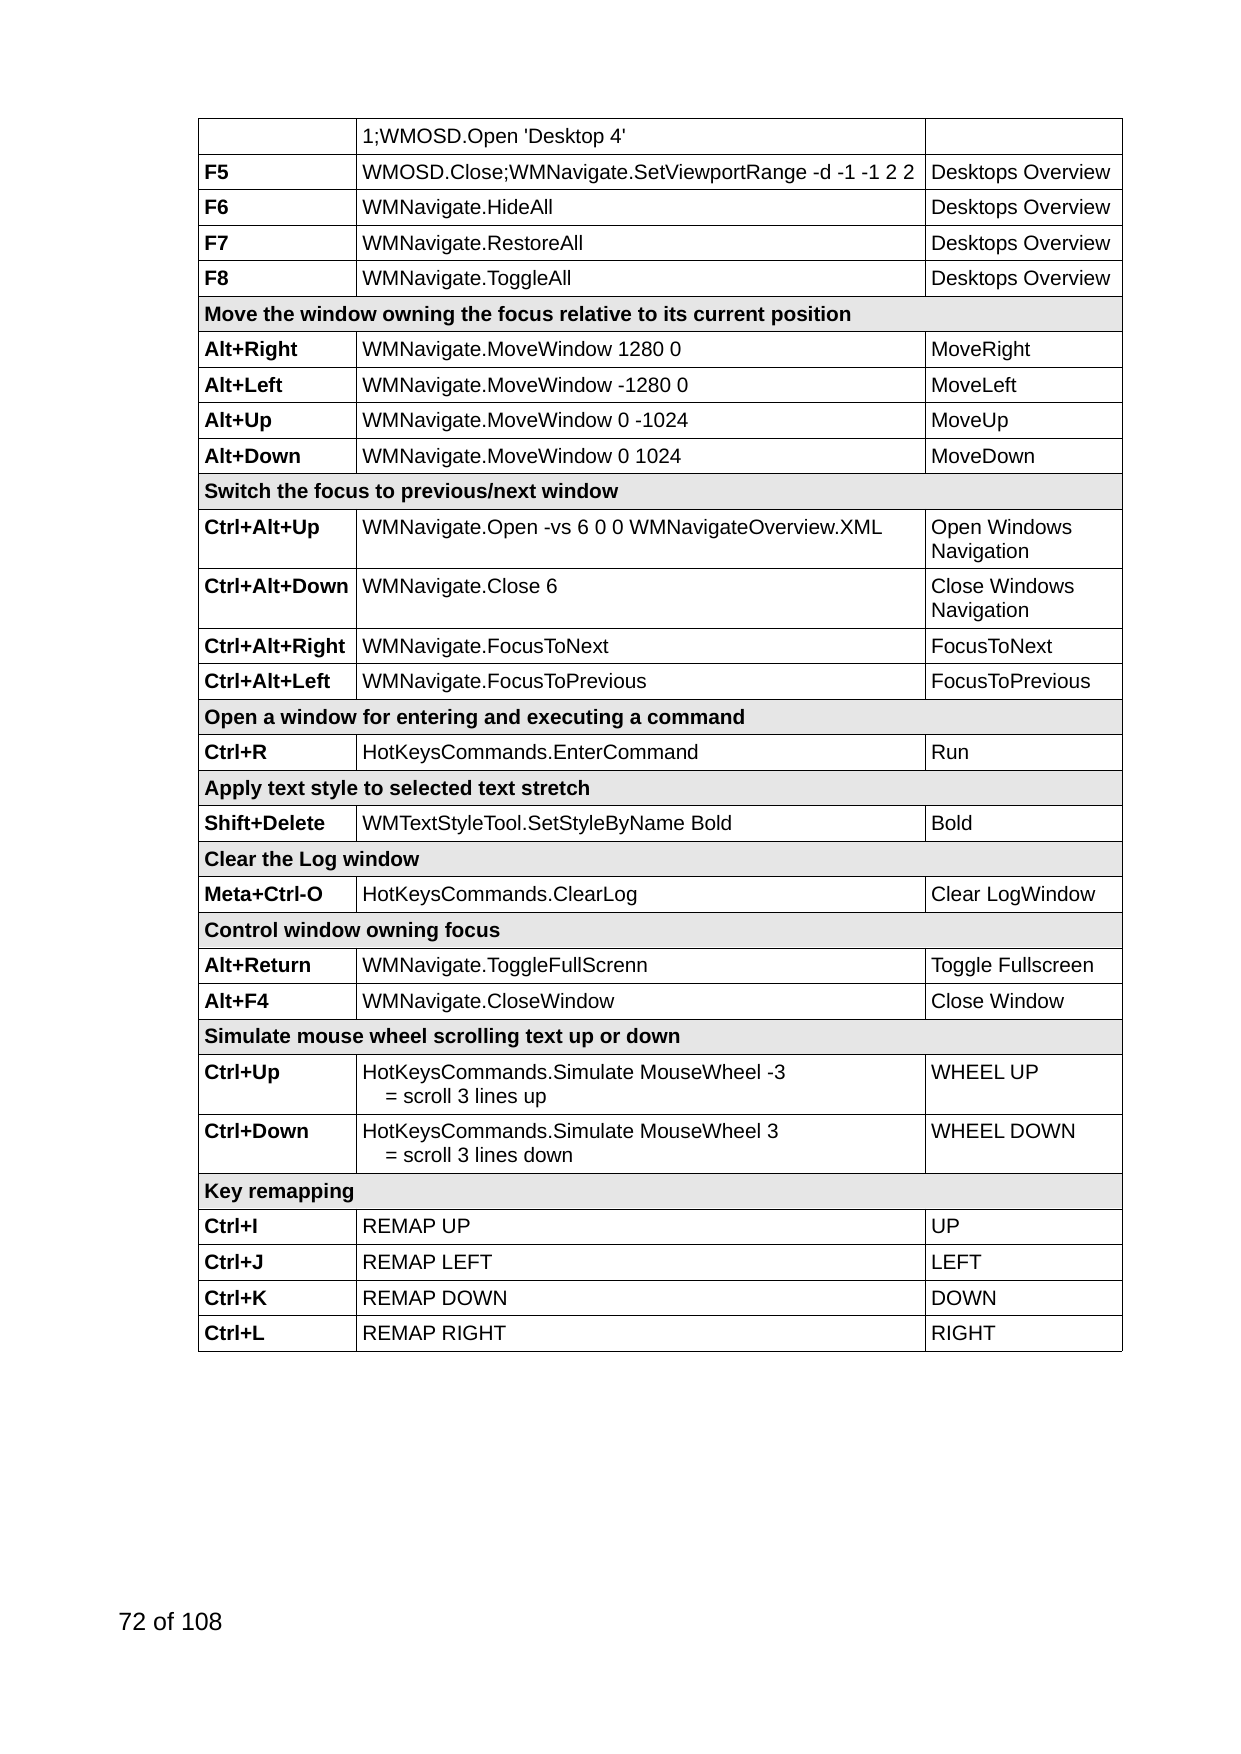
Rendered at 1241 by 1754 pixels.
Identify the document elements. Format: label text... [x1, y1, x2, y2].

table_cell RIGHT [926, 1316, 1122, 1351]
table_cell MoveLeft [926, 368, 1122, 402]
table_cell HotKeysCommands.EnterCommand [357, 735, 925, 770]
table_cell WMNavigate.ToggleFullScrenn [357, 949, 925, 983]
table_cell Alt+F4 [199, 984, 356, 1018]
table_cell MoveUp [926, 403, 1122, 438]
table_cell Alt+Return [199, 949, 356, 983]
table_cell Key remapping [199, 1174, 1122, 1208]
table_cell WHEEL UP [926, 1055, 1122, 1113]
table_cell Close Window [926, 984, 1122, 1018]
table_cell Alt+Right [199, 332, 356, 367]
table_cell Alt+Up [199, 403, 356, 438]
table_cell F7 [199, 226, 356, 260]
table_cell Ctrl+Alt+Right [199, 629, 356, 663]
table_cell Alt+Left [199, 368, 356, 402]
table_cell Meta+Ctrl-O [199, 877, 356, 912]
table_cell F5 [199, 155, 356, 189]
table_cell HotKeysCommands.Simulate MouseWheel -3 = scroll 3 lines up [357, 1055, 925, 1113]
table_cell WMNavigate.HideAll [357, 190, 925, 225]
table_cell [199, 119, 356, 154]
table_cell Control window owning focus [199, 913, 1122, 947]
table_cell Apply text style to selected text stretch [199, 771, 1122, 805]
table_cell Toggle Fullscreen [926, 949, 1122, 983]
table_cell DOWN [926, 1281, 1122, 1315]
table_cell Ctrl+R [199, 735, 356, 770]
table_cell Desktops Overview [926, 190, 1122, 225]
table_cell Alt+Down [199, 439, 356, 473]
table_cell Ctrl+Down [199, 1115, 356, 1173]
table_cell REMAP UP [357, 1210, 925, 1244]
table_cell WMOSD.Close;WMNavigate.SetViewportRange -d -1 -1 2 2 [357, 155, 925, 189]
table_cell Ctrl+Alt+Down [199, 569, 356, 628]
table_cell FocusToNext [926, 629, 1122, 663]
table_cell Desktops Overview [926, 261, 1122, 296]
table_cell Open a window for entering and executing a command [199, 700, 1122, 734]
table_cell REMAP DOWN [357, 1281, 925, 1315]
table_cell Clear LogWindow [926, 877, 1122, 912]
table_cell F6 [199, 190, 356, 225]
table_cell REMAP LEFT [357, 1245, 925, 1279]
table_cell WMNavigate.MoveWindow 0 -1024 [357, 403, 925, 438]
table_cell WMNavigate.MoveWindow -1280 0 [357, 368, 925, 402]
table_cell WMNavigate.RestoreAll [357, 226, 925, 260]
table_cell Ctrl+K [199, 1281, 356, 1315]
table_cell Ctrl+Up [199, 1055, 356, 1113]
table_cell Bold [926, 806, 1122, 841]
table_cell LEFT [926, 1245, 1122, 1279]
table_cell Ctrl+L [199, 1316, 356, 1351]
table_cell WMNavigate.ToggleAll [357, 261, 925, 296]
table_cell Desktops Overview [926, 155, 1122, 189]
table_cell Close Windows Navigation [926, 569, 1122, 628]
table_cell HotKeysCommands.Simulate MouseWheel 3 = scroll 3 lines down [357, 1115, 925, 1173]
table_cell WMNavigate.Close 6 [357, 569, 925, 628]
table_cell WMNavigate.Open -vs 6 0 0 WMNavigateOverview.XML [357, 510, 925, 568]
table_cell Open Windows Navigation [926, 510, 1122, 568]
table_cell 1;WMOSD.Open 'Desktop 4' [357, 119, 925, 154]
table_cell REMAP RIGHT [357, 1316, 925, 1351]
table_cell WMNavigate.FocusToPrevious [357, 664, 925, 699]
table_cell Switch the focus to previous/next window [199, 474, 1122, 509]
table_cell Ctrl+Alt+Up [199, 510, 356, 568]
table_cell F8 [199, 261, 356, 296]
table_cell [926, 119, 1122, 154]
table_cell Desktops Overview [926, 226, 1122, 260]
table_cell Run [926, 735, 1122, 770]
table_cell UP [926, 1210, 1122, 1244]
table_cell WMNavigate.CloseWindow [357, 984, 925, 1018]
table_cell Shift+Delete [199, 806, 356, 841]
table_cell Ctrl+I [199, 1210, 356, 1244]
table_cell MoveDown [926, 439, 1122, 473]
table_cell Ctrl+J [199, 1245, 356, 1279]
table_cell WMNavigate.MoveWindow 0 1024 [357, 439, 925, 473]
table_cell WMTextStyleTool.SetStyleByName Bold [357, 806, 925, 841]
table_cell Simulate mouse wheel scrolling text up or down [199, 1020, 1122, 1054]
table_cell WMNavigate.FocusToNext [357, 629, 925, 663]
table_cell HotKeysCommands.ClearLog [357, 877, 925, 912]
table_cell WMNavigate.MoveWindow 1280 0 [357, 332, 925, 367]
table_cell WHEEL DOWN [926, 1115, 1122, 1173]
table_cell MoveRight [926, 332, 1122, 367]
table_cell FocusToPrevious [926, 664, 1122, 699]
table_cell Clear the Log window [199, 842, 1122, 876]
table_cell Ctrl+Alt+Left [199, 664, 356, 699]
table_cell Move the window owning the focus relative to its current position [199, 297, 1122, 331]
